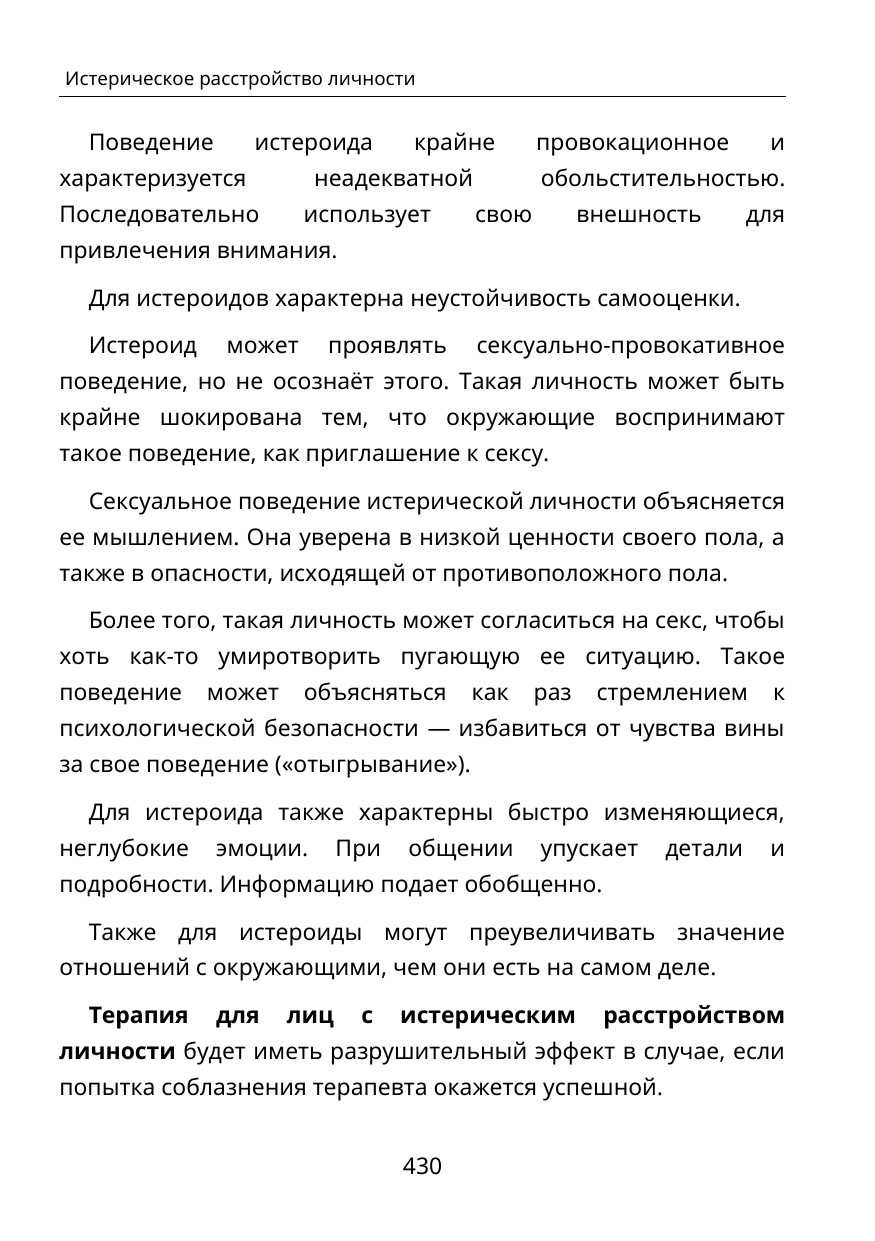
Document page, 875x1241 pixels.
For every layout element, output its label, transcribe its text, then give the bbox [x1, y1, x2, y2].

text Сексуальное поведение истерической личности объясняется ее мышлением. Она уверена в низкой ценности своего пола, а также в опасности, исходящей от противоположного пола. [59, 485, 786, 588]
text Также для истероиды могут преувеличивать значение отношений с окружающими, чем они есть на самом деле. [59, 915, 786, 983]
text Более того, такая личность может согласиться на секс, чтобы хоть как-то умиротворить пугающую ее ситуацию. Такое поведение может объясняться как раз стремлением к психологической безопасности — избавиться от чувства вины за свое поведение («отыгрывание»). [59, 604, 786, 779]
text Поведение истероида крайне провокационное и характеризуется неадекватной обольстительностью. Последовательно использует свою внешность для привлечения внимания. [59, 126, 786, 265]
text Истероид может проявлять сексуально-провокативное поведение, но не осознаёт этого. Такая личность может быть крайне шокирована тем, что окружающие воспринимают такое поведение, как приглашение к сексу. [59, 329, 786, 468]
text Терапия для лиц с истерическим расстройством личности будет иметь разрушительный эффект в случае, если попытка соблазнения терапевта окажется успешной. [59, 999, 786, 1102]
text Для истероида также характерны быстро изменяющиеся, неглубокие эмоции. При общении упускает детали и подробности. Информацию подает обобщенно. [59, 796, 786, 899]
text Для истероидов характерна неустойчивость самооценки. [59, 282, 786, 313]
